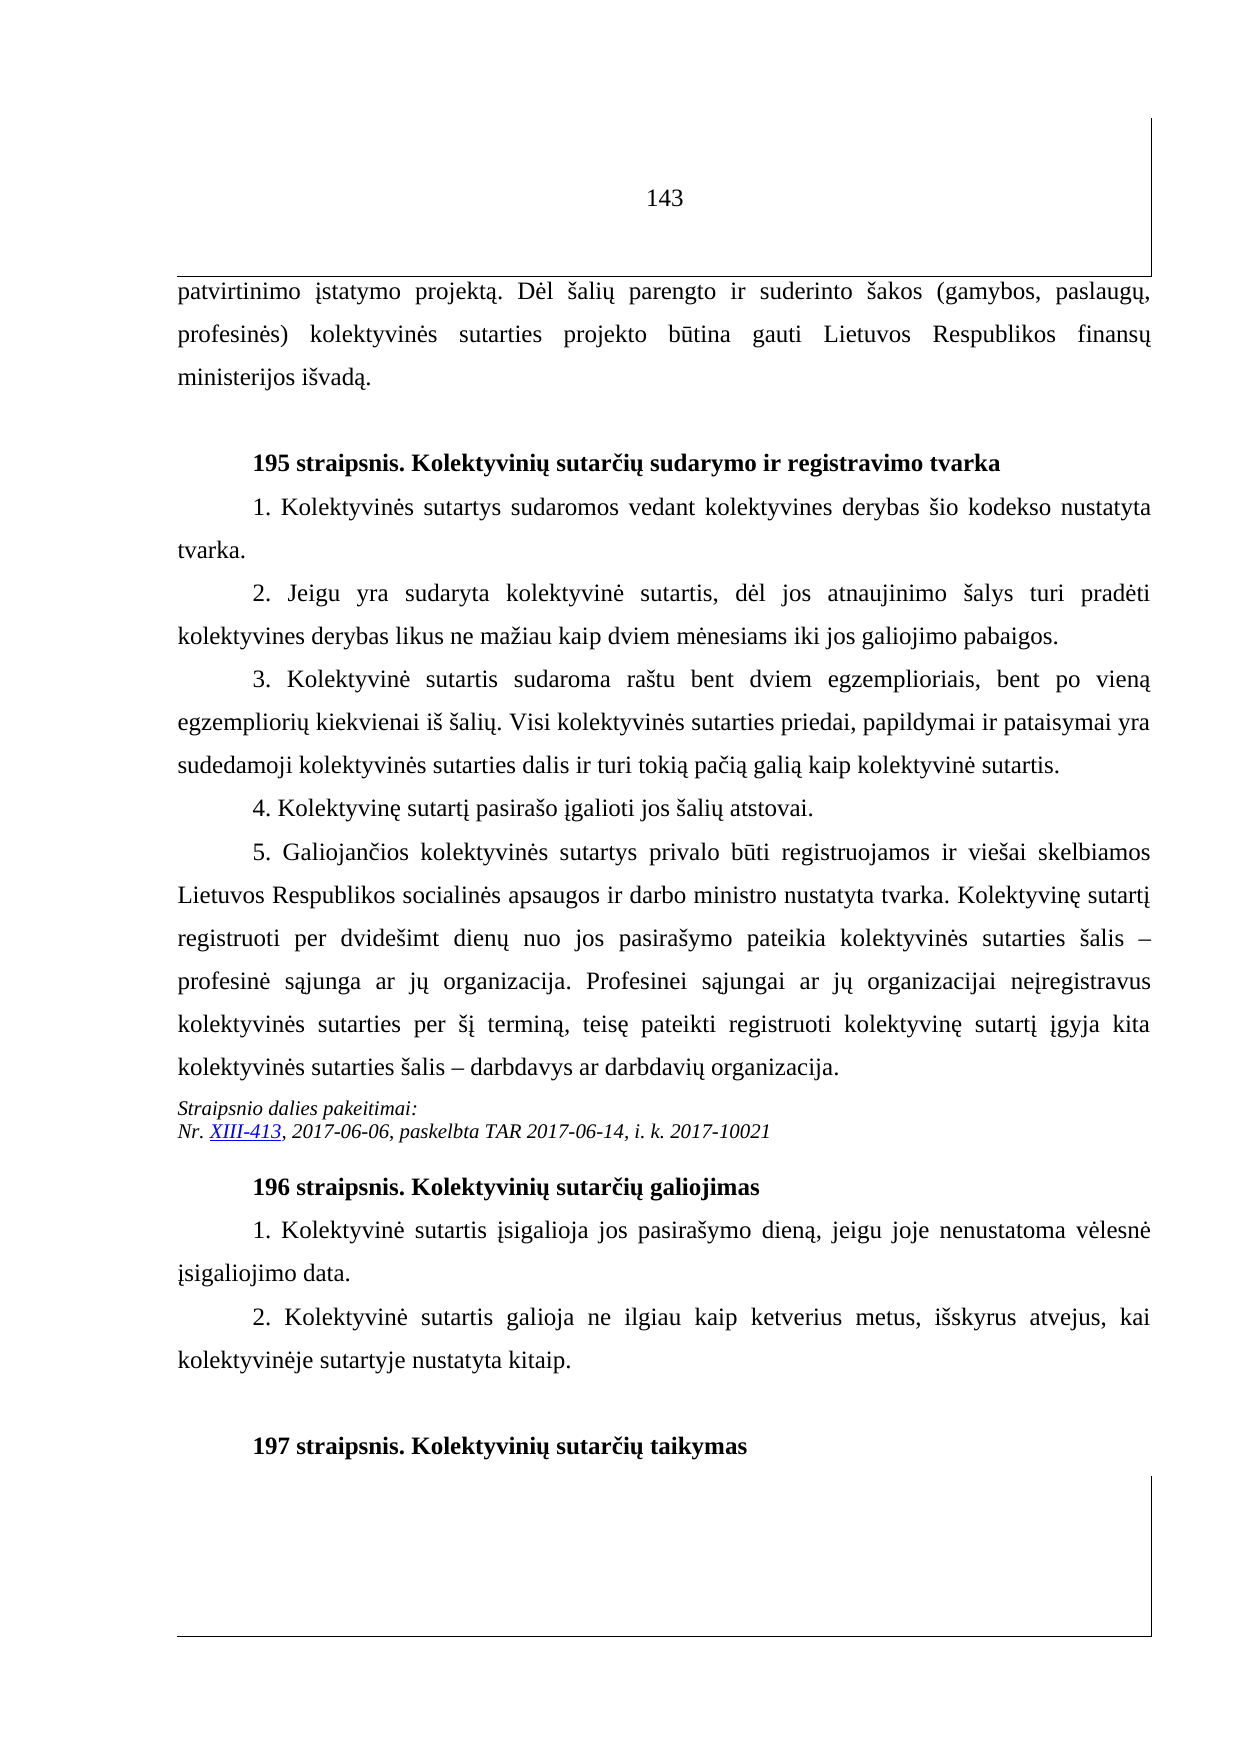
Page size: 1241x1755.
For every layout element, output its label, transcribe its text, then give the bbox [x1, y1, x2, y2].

text Nr. XIII-413, 2017-06-06, paskelbta TAR 2017-06-14, i. k. 2017-10021 [177, 1119, 1152, 1143]
subtitle 197 straipsnis. Kolektyvinių sutarčių taikymas [177, 1431, 1152, 1460]
subtitle 196 straipsnis. Kolektyvinių sutarčių galiojimas [177, 1172, 1152, 1201]
text 5. Galiojančios kolektyvinės sutartys privalo būti registruojamos ir viešai skelbiamos Lietuvos Respublikos socialinės apsaugos ir darbo ministro nustatyta tvarka. Kolektyvinę sutartį registruoti per dvidešimt dienų nuo jos pasirašymo pateikia kolektyvinės sutarties šalis – profesinė sąjunga ar jų organizacija. Profesinei sąjungai ar jų organizacijai neįregistravus kolektyvinės sutarties per šį terminą, teisę pateikti registruoti kolektyvinę sutartį įgyja kita kolektyvinės sutarties šalis – darbdavys ar darbdavių organizacija. [177, 837, 1152, 1081]
text Straipsnio dalies pakeitimai: [177, 1095, 1152, 1119]
text 1. Kolektyvinės sutartys sudaromos vedant kolektyvines derybas šio kodekso nustatyta tvarka. [177, 492, 1152, 563]
text 2. Jeigu yra sudaryta kolektyvinė sutartis, dėl jos atnaujinimo šalys turi pradėti kolektyvines derybas likus ne mažiau kaip dviem mėnesiams iki jos galiojimo pabaigos. [177, 578, 1152, 650]
text 1. Kolektyvinė sutartis įsigalioja jos pasirašymo dieną, jeigu joje nenustatoma vėlesnė įsigaliojimo data. [177, 1215, 1152, 1287]
subtitle 195 straipsnis. Kolektyvinių sutarčių sudarymo ir registravimo tvarka [177, 448, 1152, 477]
text patvirtinimo įstatymo projektą. Dėl šalių parengto ir suderinto šakos (gamybos, paslaugų, profesinės) kolektyvinės sutarties projekto būtina gauti Lietuvos Respublikos finansų ministerijos išvadą. [177, 276, 1152, 391]
text 4. Kolektyvinę sutartį pasirašo įgalioti jos šalių atstovai. [177, 793, 1152, 822]
text 3. Kolektyvinė sutartis sudaroma raštu bent dviem egzemplioriais, bent po vieną egzempliorių kiekvienai iš šalių. Visi kolektyvinės sutarties priedai, papildymai ir pataisymai yra sudedamoji kolektyvinės sutarties dalis ir turi tokią pačią galią kaip kolektyvinė sutartis. [177, 664, 1152, 779]
text 2. Kolektyvinė sutartis galioja ne ilgiau kaip ketverius metus, išskyrus atvejus, kai kolektyvinėje sutartyje nustatyta kitaip. [177, 1302, 1152, 1373]
